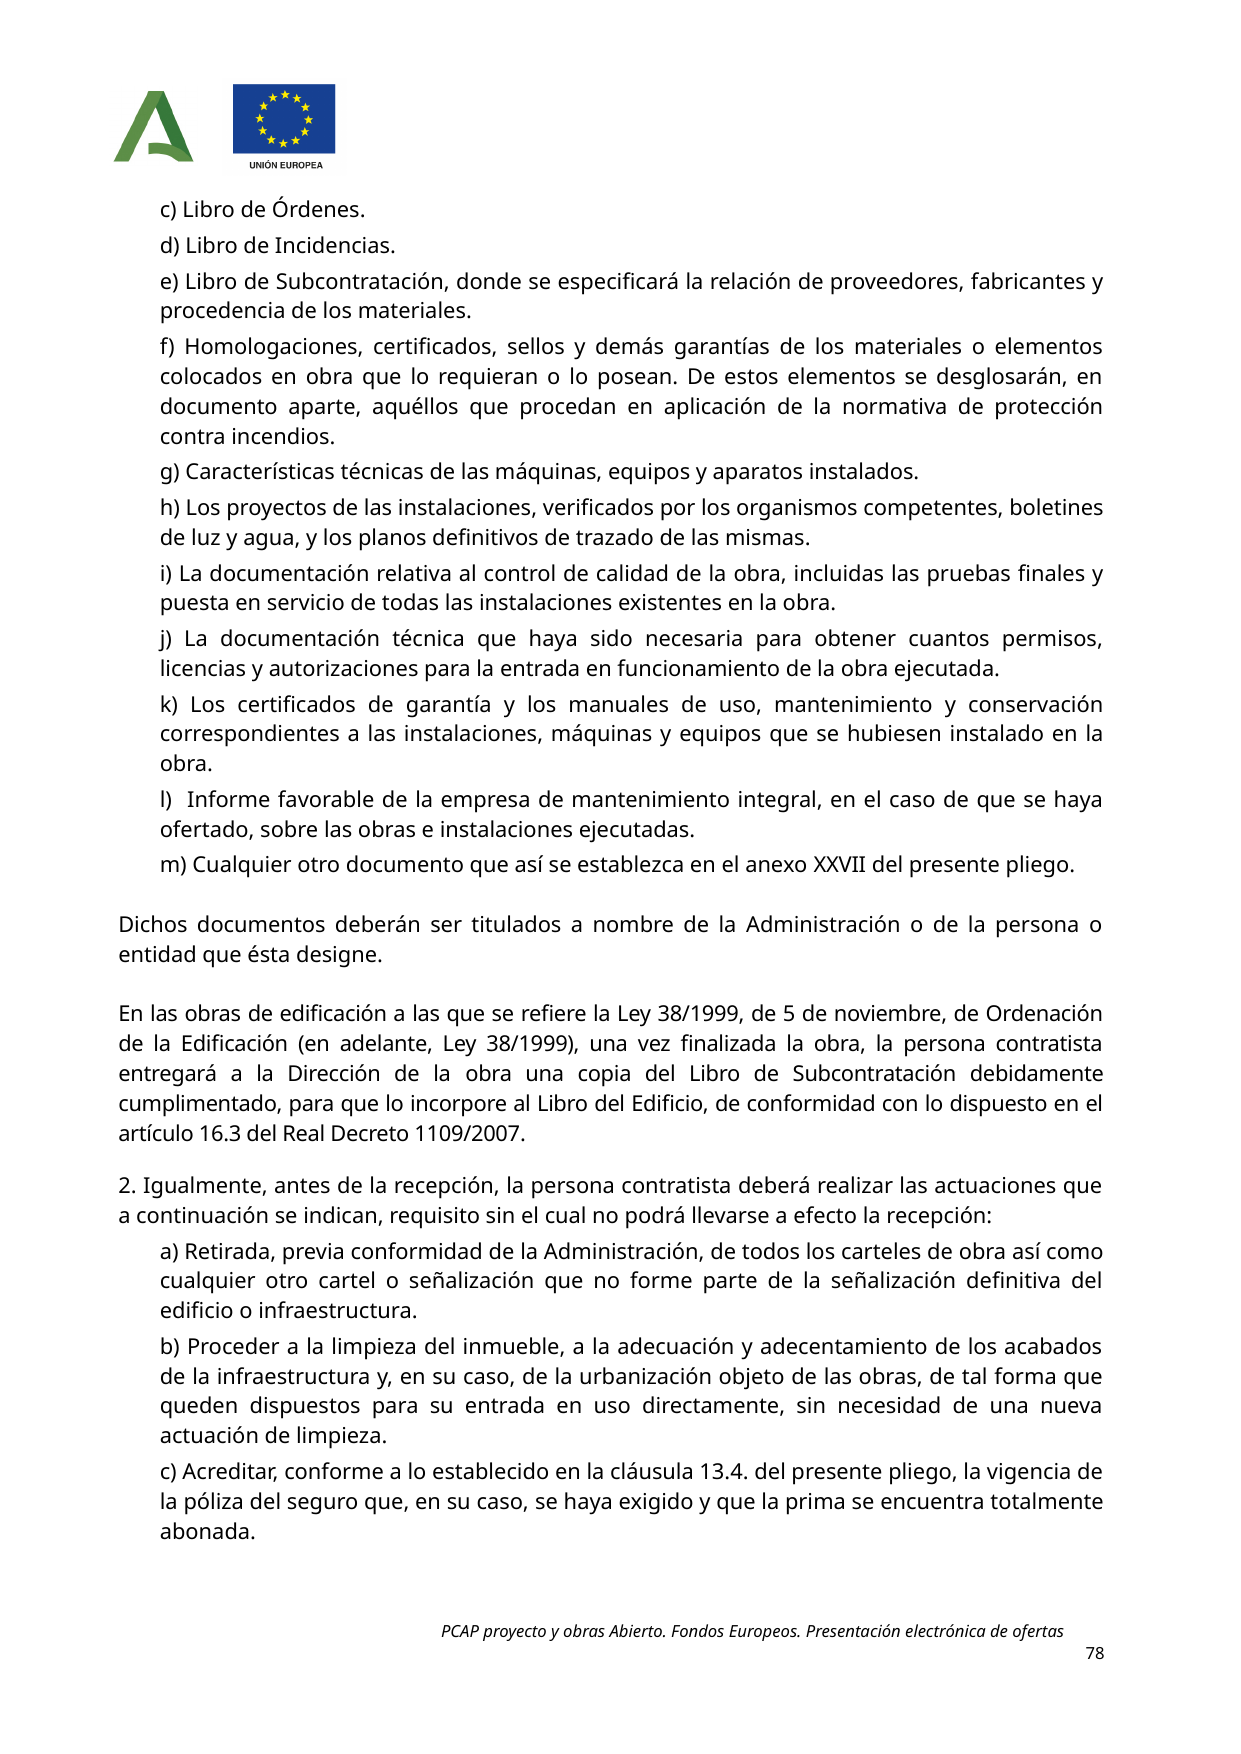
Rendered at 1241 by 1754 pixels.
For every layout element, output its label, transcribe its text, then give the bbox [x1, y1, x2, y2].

text e) Libro de Subcontratación, donde se especificará la relación de proveedores, fabricantes y procedencia de los materiales. [159, 266, 1104, 325]
text f) Homologaciones, certificados, sellos y demás garantías de los materiales o elementos colocados en obra que lo requieran o lo posean. De estos elementos se desglosarán, en documento aparte, aquéllos que procedan en aplicación de la normativa de protección contra incendios. [159, 331, 1104, 450]
text g) Características técnicas de las máquinas, equipos y aparatos instalados. [159, 456, 1104, 486]
text a) Retirada, previa conformidad de la Administración, de todos los carteles de obra así como cualquier otro cartel o señalización que no forme parte de la señalización definitiva del edificio o infraestructura. [159, 1236, 1104, 1325]
text h) Los proyectos de las instalaciones, verificados por los organismos competentes, boletines de luz y agua, y los planos definitivos de trazado de las mismas. [159, 492, 1104, 552]
picture [109, 86, 198, 166]
text b) Proceder a la limpieza del inmueble, a la adecuación y adecentamiento de los acabados de la infraestructura y, en su caso, de la urbanización objeto de las obras, de tal forma que queden dispuestos para su entrada en uso directamente, sin necesidad de una nueva actuación de limpieza. [159, 1331, 1104, 1450]
text Dichos documentos deberán ser titulados a nombre de la Administración o de la persona o entidad que ésta designe. [118, 909, 1104, 969]
text j) La documentación técnica que haya sido necesaria para obtener cuantos permisos, licencias y autorizaciones para la entrada en funcionamiento de la obra ejecutada. [159, 623, 1104, 683]
text d) Libro de Incidencias. [159, 230, 1104, 260]
picture [221, 78, 347, 176]
text c) Libro de Órdenes. [159, 194, 1104, 224]
text En las obras de edificación a las que se refiere la Ley 38/1999, de 5 de noviembre, de Ordenación de la Edificación (en adelante, Ley 38/1999), una vez finalizada la obra, la persona contratista entregará a la Dirección de la obra una copia del Libro de Subcontratación debidamente cumplimentado, para que lo incorpore al Libro del Edificio, de conformidad con lo dispuesto en el artículo 16.3 del Real Decreto 1109/2007. [118, 998, 1104, 1147]
text k) Los certificados de garantía y los manuales de uso, mantenimiento y conservación correspondientes a las instalaciones, máquinas y equipos que se hubiesen instalado en la obra. [159, 689, 1104, 778]
text i) La documentación relativa al control de calidad de la obra, incluidas las pruebas finales y puesta en servicio de todas las instalaciones existentes en la obra. [159, 558, 1104, 617]
text c) Acreditar, conforme a lo establecido en la cláusula 13.4. del presente pliego, la vigencia de la póliza del seguro que, en su caso, se haya exigido y que la prima se encuentra totalmente abonada. [159, 1456, 1104, 1545]
text 2. Igualmente, antes de la recepción, la persona contratista deberá realizar las actuaciones que a continuación se indican, requisito sin el cual no podrá llevarse a efecto la recepción: [118, 1170, 1104, 1230]
text m) Cualquier otro documento que así se establezca en el anexo XXVII del presente pliego. [159, 849, 1104, 879]
text l) Informe favorable de la empresa de mantenimiento integral, en el caso de que se haya ofertado, sobre las obras e instalaciones ejecutadas. [159, 784, 1104, 843]
